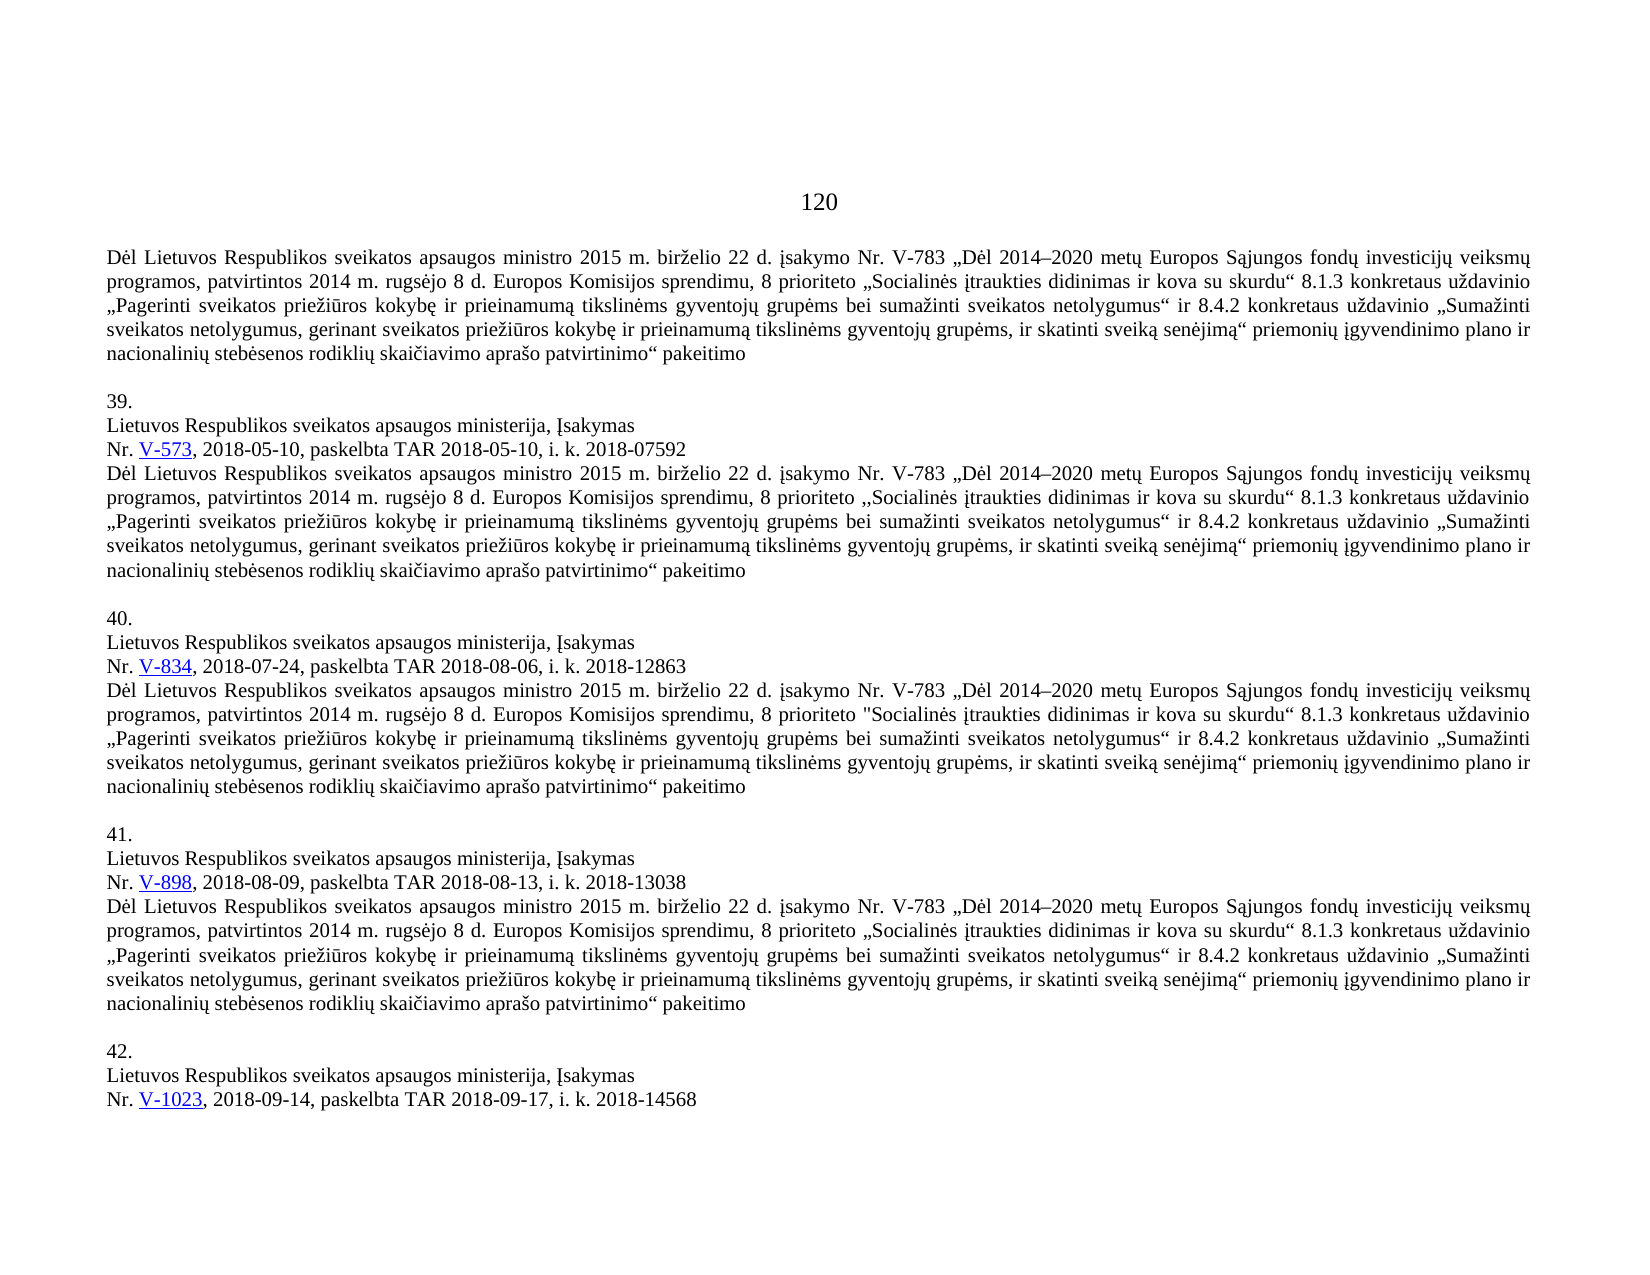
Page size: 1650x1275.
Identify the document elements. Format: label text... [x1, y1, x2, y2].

text 39. [106, 389, 1532, 413]
text 41. [106, 822, 1532, 846]
text Nr. V-898, 2018-08-09, paskelbta TAR 2018-08-13, i. k. 2018-13038 [106, 870, 1532, 894]
text Dėl Lietuvos Respublikos sveikatos apsaugos ministro 2015 m. birželio 22 d. įsakymo Nr. V-783 „Dėl 2014–2020 metų Europos Sąjungos fondų investicijų veiksmų programos, patvirtintos 2014 m. rugsėjo 8 d. Europos Komisijos sprendimu, 8 prioriteto „Socialinės įtraukties didinimas ir kova su skurdu“ 8.1.3 konkretaus uždavinio „Pagerinti sveikatos priežiūros kokybę ir prieinamumą tikslinėms gyventojų grupėms bei sumažinti sveikatos netolygumus“ ir 8.4.2 konkretaus uždavinio „Sumažinti sveikatos netolygumus, gerinant sveikatos priežiūros kokybę ir prieinamumą tikslinėms gyventojų grupėms, ir skatinti sveiką senėjimą“ priemonių įgyvendinimo plano ir nacionalinių stebėsenos rodiklių skaičiavimo aprašo patvirtinimo“ pakeitimo [106, 245, 1532, 365]
text 42. [106, 1039, 1532, 1063]
text Lietuvos Respublikos sveikatos apsaugos ministerija, Įsakymas [106, 413, 1532, 437]
text Lietuvos Respublikos sveikatos apsaugos ministerija, Įsakymas [106, 846, 1532, 870]
text Dėl Lietuvos Respublikos sveikatos apsaugos ministro 2015 m. birželio 22 d. įsakymo Nr. V-783 „Dėl 2014–2020 metų Europos Sąjungos fondų investicijų veiksmų programos, patvirtintos 2014 m. rugsėjo 8 d. Europos Komisijos sprendimu, 8 prioriteto "Socialinės įtraukties didinimas ir kova su skurdu“ 8.1.3 konkretaus uždavinio „Pagerinti sveikatos priežiūros kokybę ir prieinamumą tikslinėms gyventojų grupėms bei sumažinti sveikatos netolygumus“ ir 8.4.2 konkretaus uždavinio „Sumažinti sveikatos netolygumus, gerinant sveikatos priežiūros kokybę ir prieinamumą tikslinėms gyventojų grupėms, ir skatinti sveiką senėjimą“ priemonių įgyvendinimo plano ir nacionalinių stebėsenos rodiklių skaičiavimo aprašo patvirtinimo“ pakeitimo [106, 678, 1532, 798]
text Dėl Lietuvos Respublikos sveikatos apsaugos ministro 2015 m. birželio 22 d. įsakymo Nr. V-783 „Dėl 2014–2020 metų Europos Sąjungos fondų investicijų veiksmų programos, patvirtintos 2014 m. rugsėjo 8 d. Europos Komisijos sprendimu, 8 prioriteto ,,Socialinės įtraukties didinimas ir kova su skurdu“ 8.1.3 konkretaus uždavinio „Pagerinti sveikatos priežiūros kokybę ir prieinamumą tikslinėms gyventojų grupėms bei sumažinti sveikatos netolygumus“ ir 8.4.2 konkretaus uždavinio „Sumažinti sveikatos netolygumus, gerinant sveikatos priežiūros kokybę ir prieinamumą tikslinėms gyventojų grupėms, ir skatinti sveiką senėjimą“ priemonių įgyvendinimo plano ir nacionalinių stebėsenos rodiklių skaičiavimo aprašo patvirtinimo“ pakeitimo [106, 461, 1532, 582]
text Lietuvos Respublikos sveikatos apsaugos ministerija, Įsakymas [106, 1063, 1532, 1087]
text 40. [106, 606, 1532, 630]
text Nr. V-834, 2018-07-24, paskelbta TAR 2018-08-06, i. k. 2018-12863 [106, 654, 1532, 678]
text Lietuvos Respublikos sveikatos apsaugos ministerija, Įsakymas [106, 630, 1532, 654]
text Nr. V-573, 2018-05-10, paskelbta TAR 2018-05-10, i. k. 2018-07592 [106, 437, 1532, 461]
text Nr. V-1023, 2018-09-14, paskelbta TAR 2018-09-17, i. k. 2018-14568 [106, 1087, 1532, 1111]
text Dėl Lietuvos Respublikos sveikatos apsaugos ministro 2015 m. birželio 22 d. įsakymo Nr. V-783 „Dėl 2014–2020 metų Europos Sąjungos fondų investicijų veiksmų programos, patvirtintos 2014 m. rugsėjo 8 d. Europos Komisijos sprendimu, 8 prioriteto „Socialinės įtraukties didinimas ir kova su skurdu“ 8.1.3 konkretaus uždavinio „Pagerinti sveikatos priežiūros kokybę ir prieinamumą tikslinėms gyventojų grupėms bei sumažinti sveikatos netolygumus“ ir 8.4.2 konkretaus uždavinio „Sumažinti sveikatos netolygumus, gerinant sveikatos priežiūros kokybę ir prieinamumą tikslinėms gyventojų grupėms, ir skatinti sveiką senėjimą“ priemonių įgyvendinimo plano ir nacionalinių stebėsenos rodiklių skaičiavimo aprašo patvirtinimo“ pakeitimo [106, 894, 1532, 1015]
